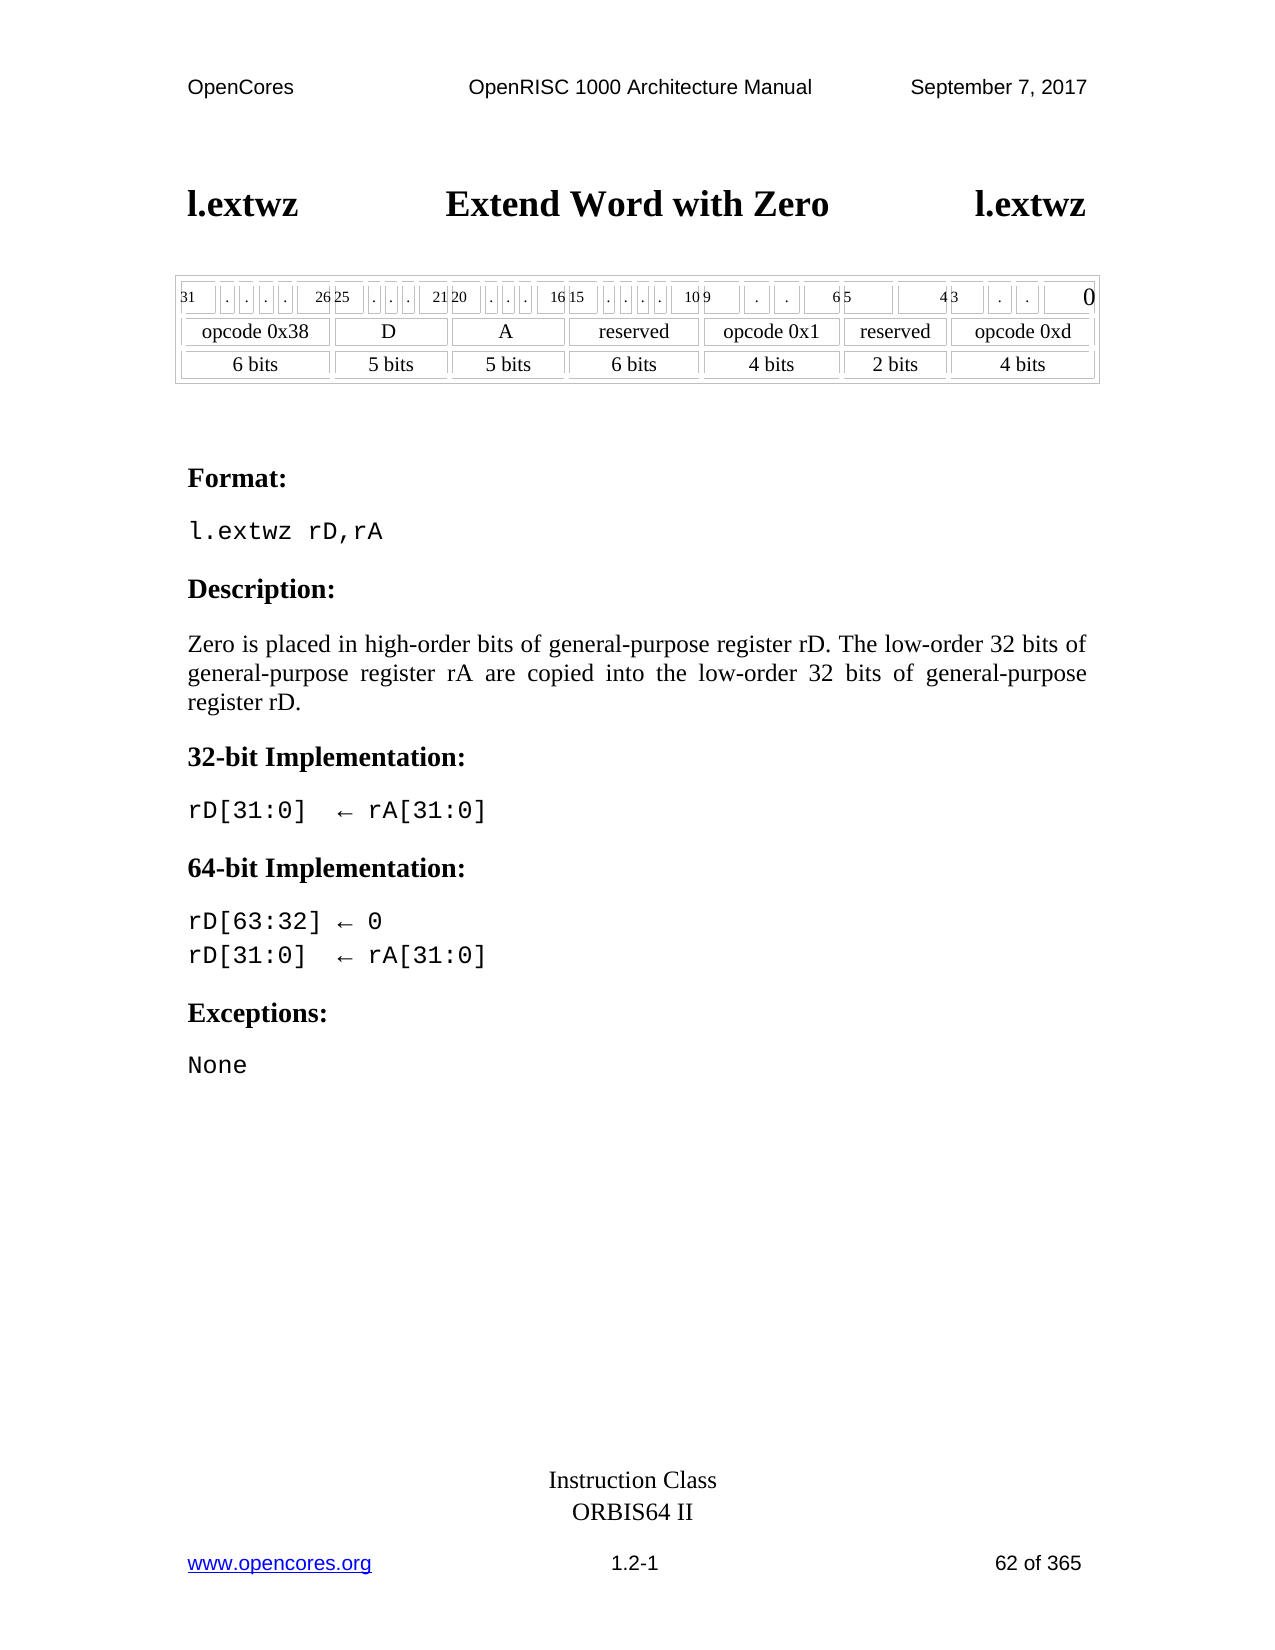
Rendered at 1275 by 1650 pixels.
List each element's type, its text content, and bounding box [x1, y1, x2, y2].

text Zero is placed in high-order bits of general-purpose register rD. The low-order 32 bits of general-purpose register rA are copied into the low-order 32 bits of general-purpose register rD. [187, 629, 1087, 715]
text l.extwz rD,rA [187, 518, 1087, 547]
text 32-bit Implementation: [187, 740, 1087, 773]
text Format: [187, 461, 1087, 493]
text Exceptions: [187, 996, 1087, 1028]
text None [187, 1053, 1087, 1081]
text 64-bit Implementation: [187, 851, 1087, 883]
text rD[63:32] ← 0 rD[31:0] ← rA[31:0] [187, 908, 1087, 971]
text rD[31:0] ← rA[31:0] [187, 798, 1087, 826]
text Description: [187, 572, 1087, 604]
